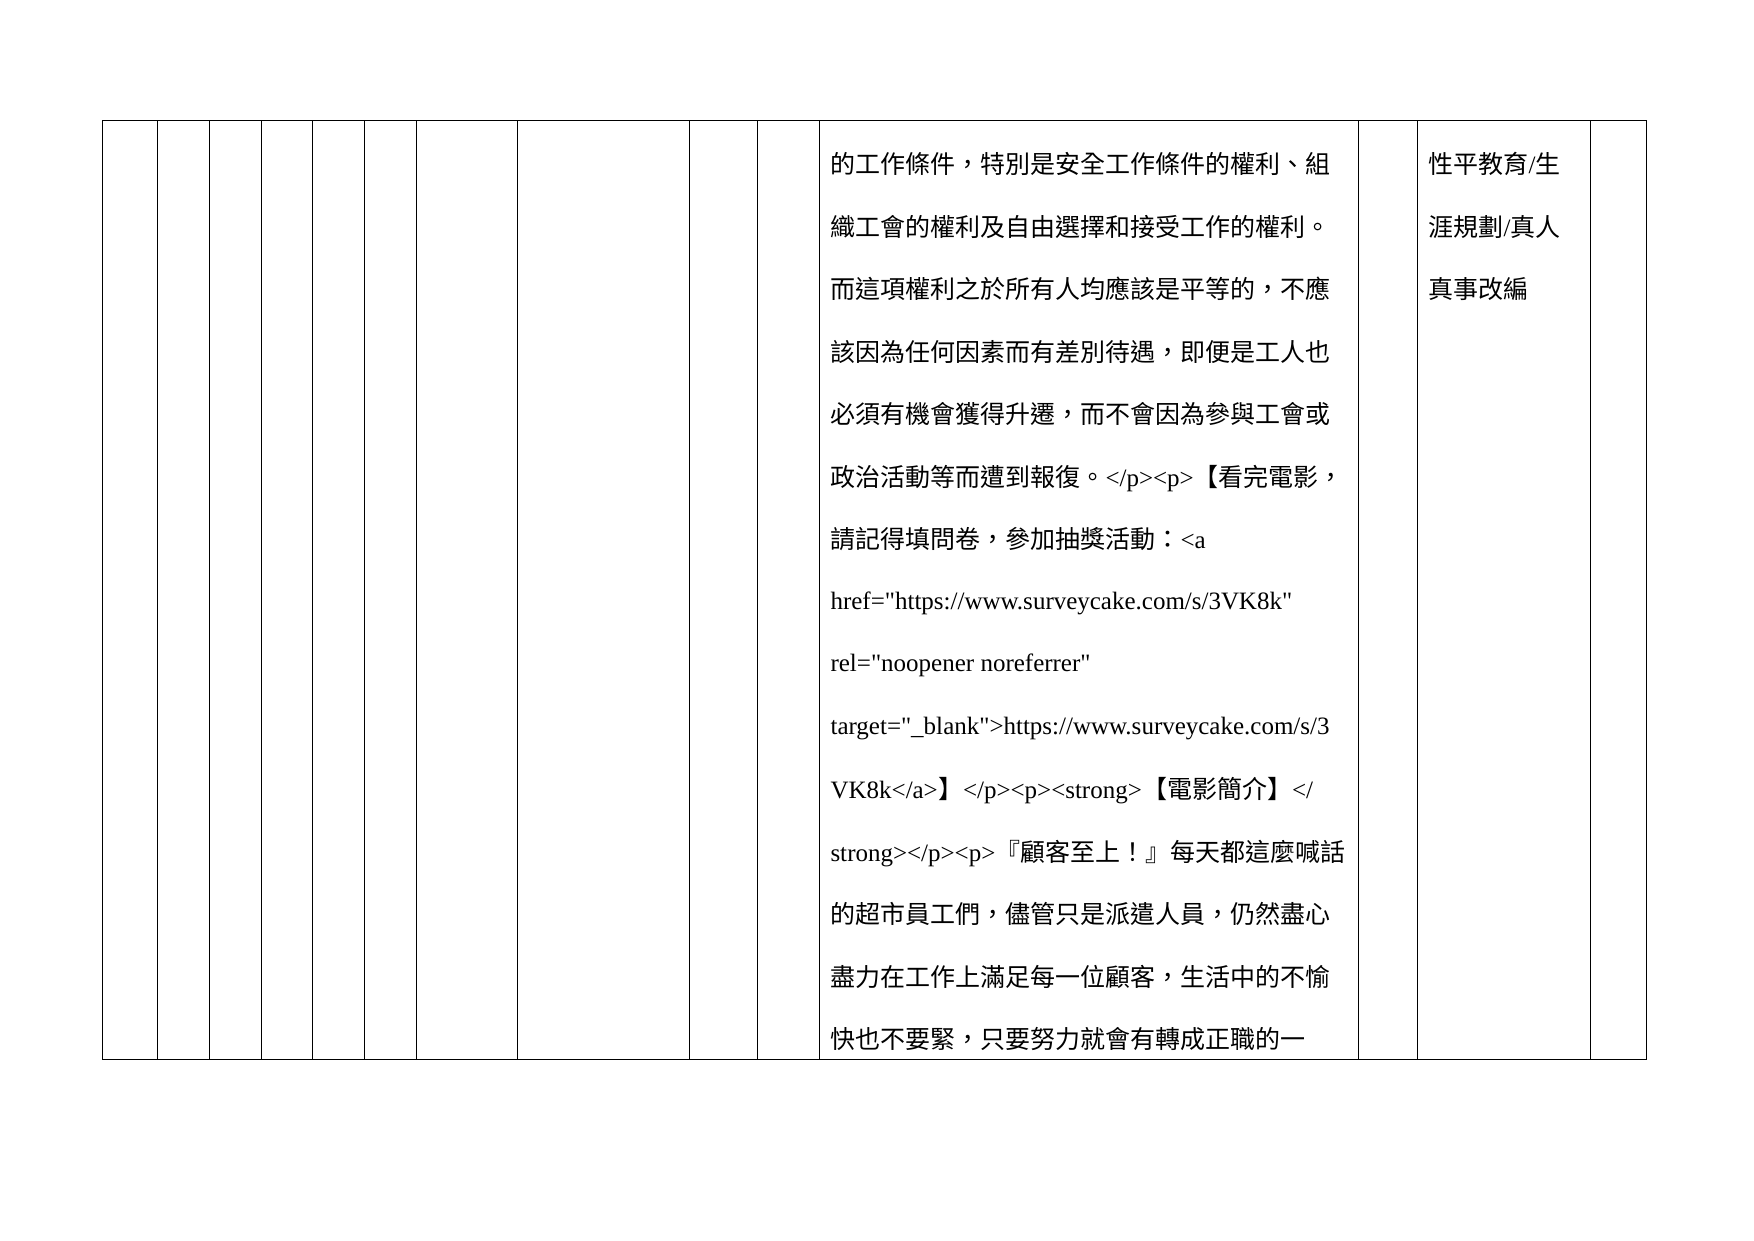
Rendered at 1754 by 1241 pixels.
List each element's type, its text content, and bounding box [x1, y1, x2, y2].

table_cell [365, 121, 416, 1059]
table_cell [1359, 121, 1417, 1059]
table_cell [690, 121, 757, 1059]
table_cell [313, 121, 364, 1059]
table_cell 性平教育/生涯規劃/真人真事改編 [1418, 121, 1590, 1059]
table_cell [758, 121, 819, 1059]
table_cell 的工作條件，特別是安全工作條件的權利、組織工會的權利及自由選擇和接受工作的權利。而這項權利之於所有人均應該是平等的，不應該因為任何因素而有差別待遇，即便是工人也必須有機會獲得升遷，而不會因為參與工會或政治活動等而遭到報復。</p><p>【看完電影，請記得填問卷，參加抽獎活動：<a href="https://www.surveycake.com/s/3VK8k" rel="noopener noreferrer" target="_blank">https://www.surveycake.com/s/3VK8k</a>】</p><p><strong>【電影簡介】</strong></p><p>『顧客至上！』每天都這麼喊話的超市員工們，儘管只是派遣人員，仍然盡心盡力在工作上滿足每一位顧客，生活中的不愉快也不要緊，只要努力就會有轉成正職的一 [820, 121, 1358, 1059]
table_cell [1591, 121, 1646, 1059]
table_cell [262, 121, 312, 1059]
table_cell [158, 121, 209, 1059]
table_cell [417, 121, 517, 1059]
table_cell [518, 121, 689, 1059]
table_cell [103, 121, 157, 1059]
table_cell [210, 121, 261, 1059]
